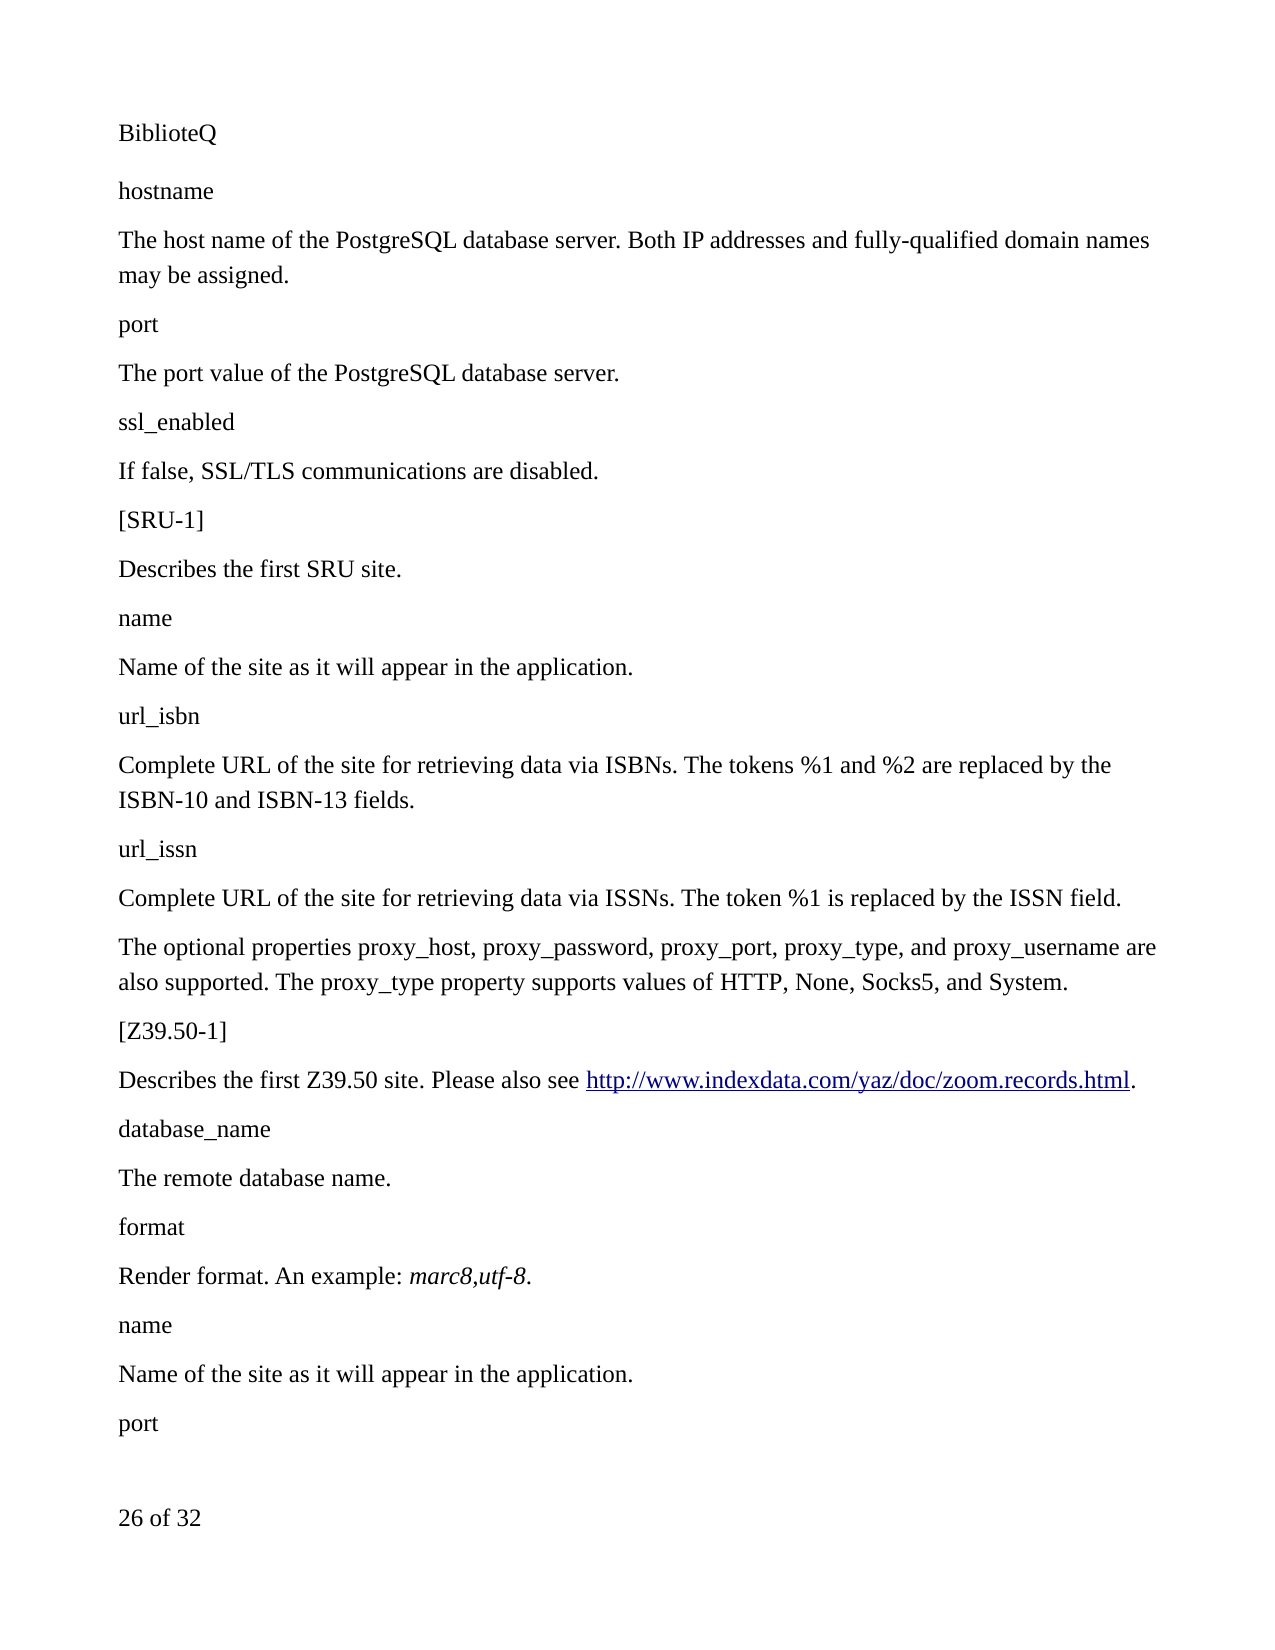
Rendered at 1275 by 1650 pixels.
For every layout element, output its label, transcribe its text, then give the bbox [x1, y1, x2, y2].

text Name of the site as it will appear in the application. [118, 652, 1157, 681]
text Name of the site as it will appear in the application. [118, 1359, 1157, 1388]
text If false, SSL/TLS communications are disabled. [118, 456, 1157, 485]
text url_isbn [118, 701, 1157, 730]
text database_name [118, 1114, 1157, 1143]
text The remote database name. [118, 1163, 1157, 1192]
text port [118, 309, 1157, 338]
text [Z39.50-1] [118, 1016, 1157, 1044]
text url_issn [118, 834, 1157, 863]
text Describes the first Z39.50 site. Please also see http://www.indexdata.com/yaz/doc/zoom.records.html. [118, 1065, 1157, 1093]
text The host name of the PostgreSQL database server. Both IP addresses and fully-qualified domain names may be assigned. [118, 225, 1157, 289]
text Complete URL of the site for retrieving data via ISSNs. The token %1 is replaced by the ISSN field. [118, 883, 1157, 912]
text name [118, 1310, 1157, 1339]
text The optional properties proxy_host, proxy_password, proxy_port, proxy_type, and proxy_username are also supported. The proxy_type property supports values of HTTP, None, Socks5, and System. [118, 932, 1157, 995]
text Render format. An example: marc8,utf-8. [118, 1261, 1157, 1290]
text Describes the first SRU site. [118, 554, 1157, 583]
text [SRU-1] [118, 505, 1157, 534]
text port [118, 1408, 1157, 1437]
text ssl_enabled [118, 407, 1157, 436]
text name [118, 603, 1157, 632]
text format [118, 1212, 1157, 1241]
text Complete URL of the site for retrieving data via ISBNs. The tokens %1 and %2 are replaced by the ISBN-10 and ISBN-13 fields. [118, 751, 1157, 814]
text The port value of the PostgreSQL database server. [118, 358, 1157, 387]
text hostname [118, 176, 1157, 205]
